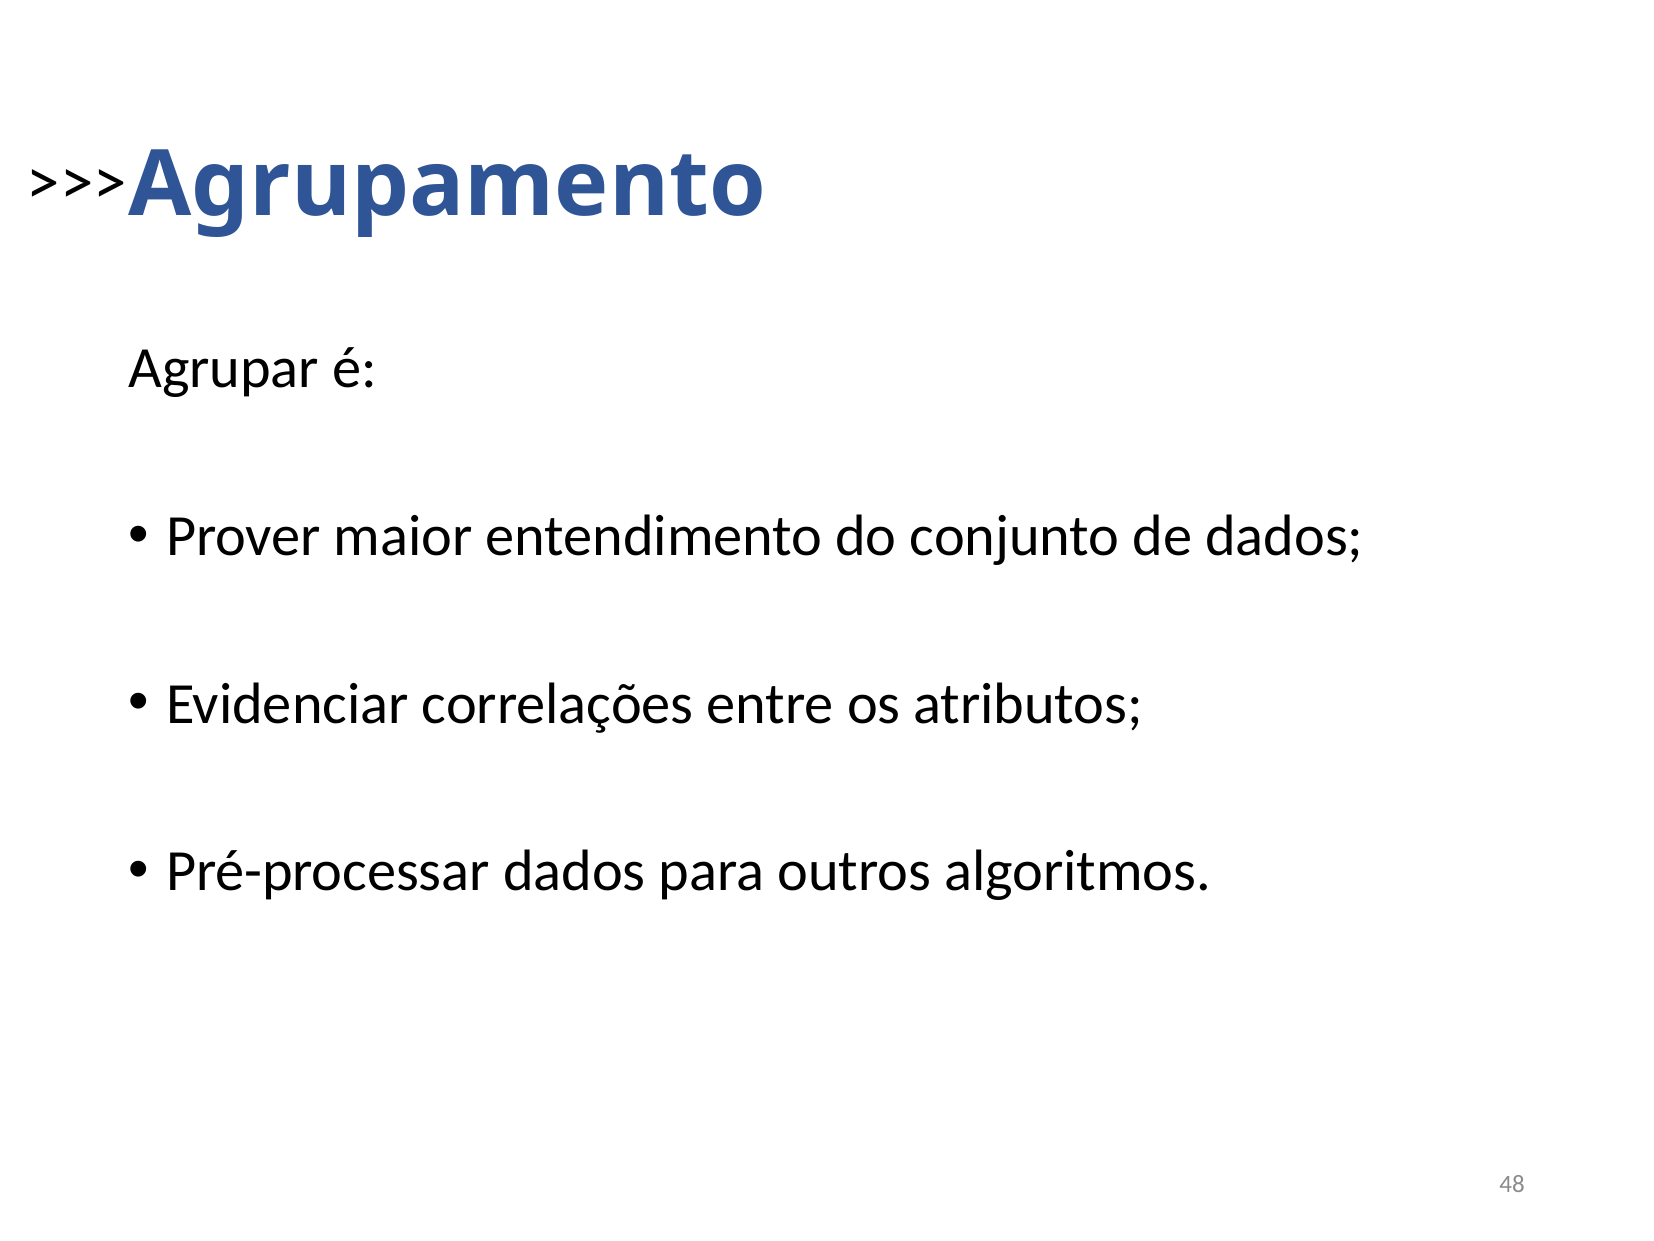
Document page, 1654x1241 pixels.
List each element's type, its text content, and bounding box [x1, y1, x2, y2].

title Agrupamento [113, 65, 1540, 306]
slide_number [1167, 1149, 1540, 1216]
list Agrupar é: Prover maior entendimento do conjunto de dados; Evidenciar correlações entre os atributos; Pré-processar dados para outros algoritmos. [113, 330, 1540, 1117]
